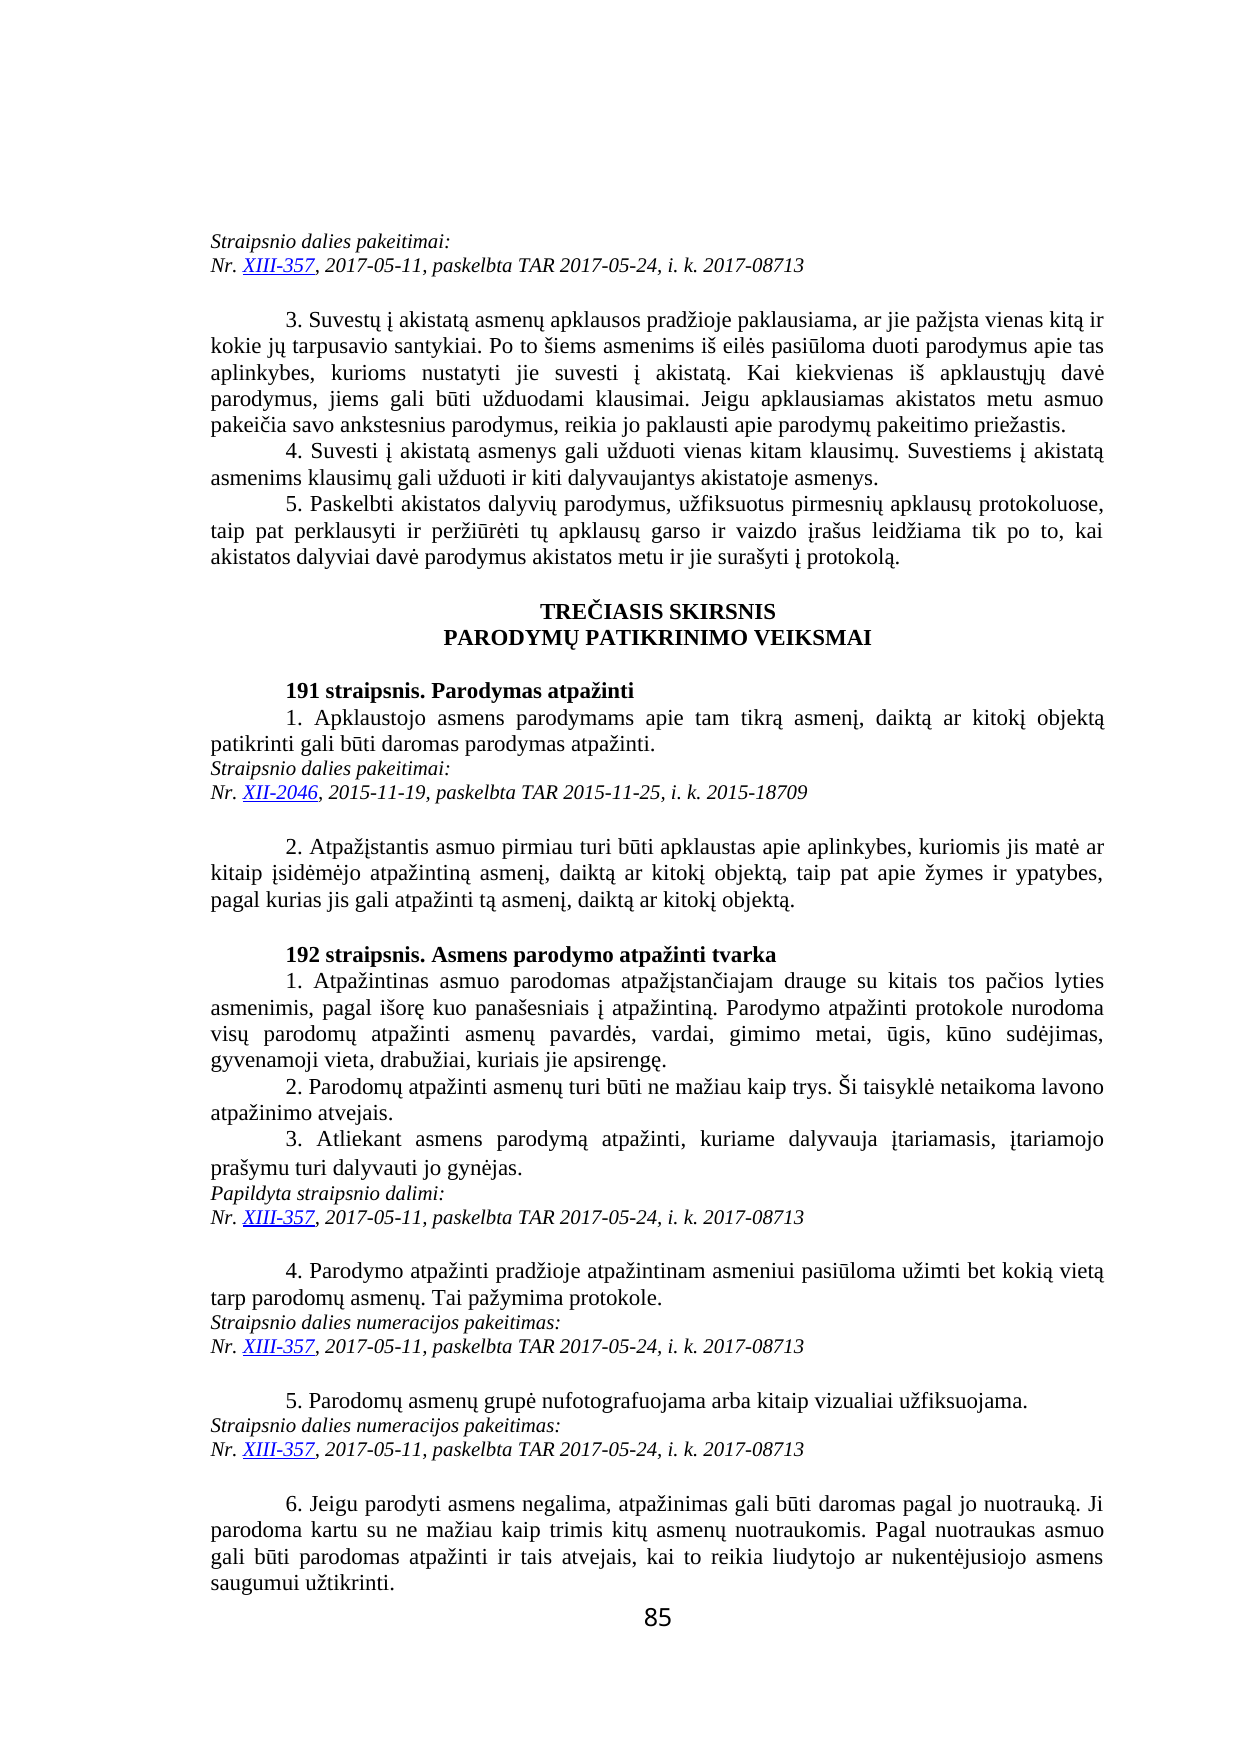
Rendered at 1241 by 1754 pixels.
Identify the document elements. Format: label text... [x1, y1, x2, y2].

text 5. Paskelbti akistatos dalyvių parodymus, užfiksuotus pirmesnių apklausų protokoluose, taip pat perklausyti ir peržiūrėti tų apklausų garso ir vaizdo įrašus leidžiama tik po to, kai akistatos dalyviai davė parodymus akistatos metu ir jie surašyti į protokolą. [210, 490, 1105, 569]
text 1. Apklaustojo asmens parodymams apie tam tikrą asmenį, daiktą ar kitokį objektą patikrinti gali būti daromas parodymas atpažinti. [210, 703, 1105, 756]
text 2. Parodomų atpažinti asmenų turi būti ne mažiau kaip trys. Ši taisyklė netaikoma lavono atpažinimo atvejais. [210, 1073, 1105, 1125]
text Nr. XII-2046, 2015-11-19, paskelbta TAR 2015-11-25, i. k. 2015-18709 [210, 780, 1105, 804]
text 192 straipsnis. Asmens parodymo atpažinti tvarka [210, 941, 1105, 967]
text 191 straipsnis. Parodymas atpažinti [210, 677, 1105, 703]
text Nr. XIII-357, 2017-05-11, paskelbta TAR 2017-05-24, i. k. 2017-08713 [210, 1334, 1105, 1358]
text TREČIASIS SKIRSNIS [210, 598, 1105, 624]
text 3. Suvestų į akistatą asmenų apklausos pradžioje paklausiama, ar jie pažįsta vienas kitą ir kokie jų tarpusavio santykiai. Po to šiems asmenims iš eilės pasiūloma duoti parodymus apie tas aplinkybes, kurioms nustatyti jie suvesti į akistatą. Kai kiekvienas iš apklaustųjų davė parodymus, jiems gali būti užduodami klausimai. Jeigu apklausiamas akistatos metu asmuo pakeičia savo ankstesnius parodymus, reikia jo paklausti apie parodymų pakeitimo priežastis. [210, 306, 1105, 438]
text Straipsnio dalies pakeitimai: [210, 756, 1105, 780]
text Papildyta straipsnio dalimi: [210, 1181, 1105, 1204]
text Nr. XIII-357, 2017-05-11, paskelbta TAR 2017-05-24, i. k. 2017-08713 [210, 1437, 1105, 1461]
text 5. Parodomų asmenų grupė nufotografuojama arba kitaip vizualiai užfiksuojama. [210, 1387, 1105, 1413]
text Straipsnio dalies pakeitimai: [210, 229, 1105, 253]
text Nr. XIII-357, 2017-05-11, paskelbta TAR 2017-05-24, i. k. 2017-08713 [210, 1204, 1105, 1229]
text 4. Suvesti į akistatą asmenys gali užduoti vienas kitam klausimų. Suvestiems į akistatą asmenims klausimų gali užduoti ir kiti dalyvaujantys akistatoje asmenys. [210, 438, 1105, 490]
text Parodymų patikrinimo veiksmai [210, 624, 1105, 651]
text Straipsnio dalies numeracijos pakeitimas: [210, 1413, 1105, 1437]
text 3. Atliekant asmens parodymą atpažinti, kuriame dalyvauja įtariamasis, įtariamojo prašymu turi dalyvauti jo gynėjas. [210, 1125, 1105, 1181]
text 4. Parodymo atpažinti pradžioje atpažintinam asmeniui pasiūloma užimti bet kokią vietą tarp parodomų asmenų. Tai pažymima protokole. [210, 1257, 1105, 1310]
text Straipsnio dalies numeracijos pakeitimas: [210, 1310, 1105, 1334]
text 2. Atpažįstantis asmuo pirmiau turi būti apklaustas apie aplinkybes, kuriomis jis matė ar kitaip įsidėmėjo atpažintiną asmenį, daiktą ar kitokį objektą, taip pat apie žymes ir ypatybes, pagal kurias jis gali atpažinti tą asmenį, daiktą ar kitokį objektą. [210, 833, 1105, 912]
text Nr. XIII-357, 2017-05-11, paskelbta TAR 2017-05-24, i. k. 2017-08713 [210, 253, 1105, 277]
text 1. Atpažintinas asmuo parodomas atpažįstančiajam drauge su kitais tos pačios lyties asmenimis, pagal išorę kuo panašesniais į atpažintiną. Parodymo atpažinti protokole nurodoma visų parodomų atpažinti asmenų pavardės, vardai, gimimo metai, ūgis, kūno sudėjimas, gyvenamoji vieta, drabužiai, kuriais jie apsirengę. [210, 967, 1105, 1073]
text 6. Jeigu parodyti asmens negalima, atpažinimas gali būti daromas pagal jo nuotrauką. Ji parodoma kartu su ne mažiau kaip trimis kitų asmenų nuotraukomis. Pagal nuotraukas asmuo gali būti parodomas atpažinti ir tais atvejais, kai to reikia liudytojo ar nukentėjusiojo asmens saugumui užtikrinti. [210, 1490, 1105, 1596]
